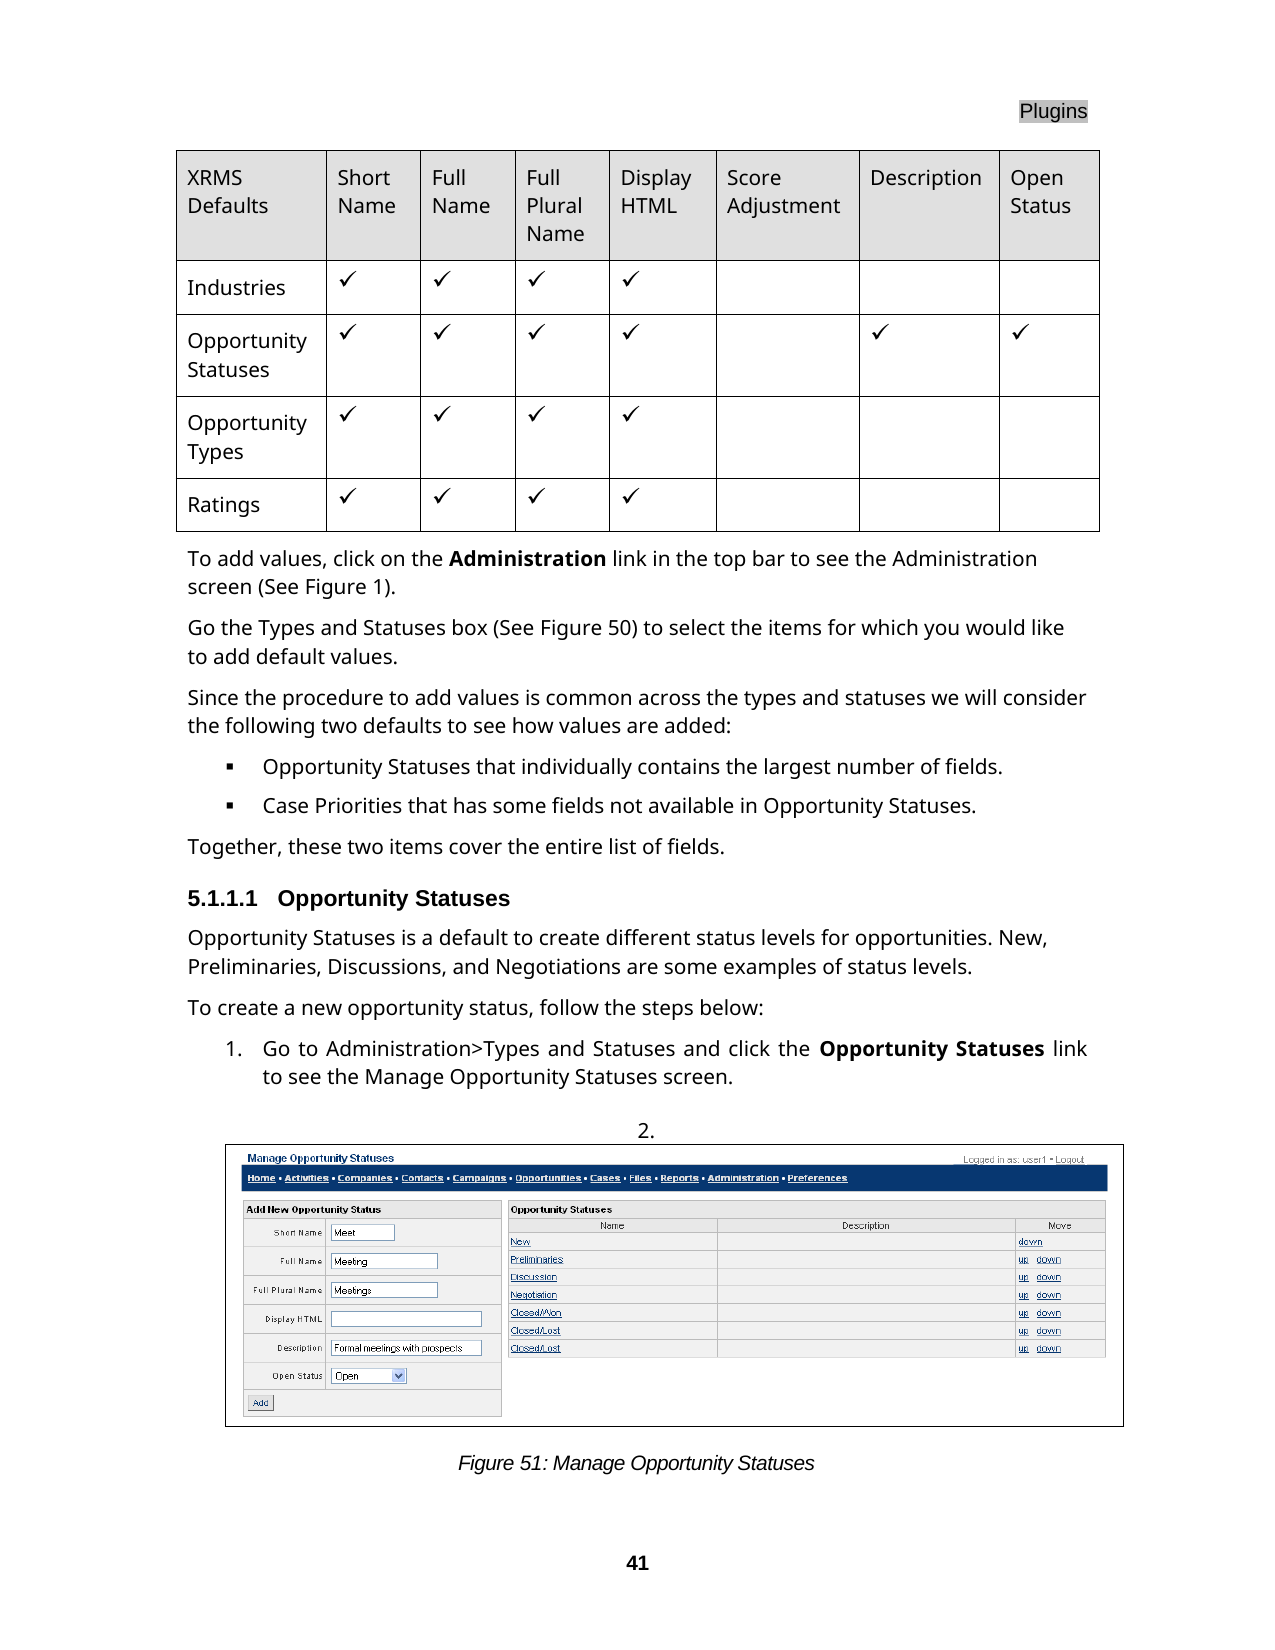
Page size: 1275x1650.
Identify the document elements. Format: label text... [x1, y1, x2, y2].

table_header Display HTML [610, 151, 716, 260]
table_header Description [860, 151, 999, 260]
table_cell  [860, 315, 999, 396]
table_header Open Status [1000, 151, 1099, 260]
table_cell [1000, 261, 1099, 314]
table_cell  [421, 261, 515, 314]
list Opportunity Statuses that individually contains the largest number of fields. [225, 752, 1087, 781]
list Case Priorities that has some fields not available in Opportunity Statuses. [225, 791, 1087, 819]
table_cell  [1000, 315, 1099, 396]
table_cell  [610, 315, 716, 396]
table_cell [860, 261, 999, 314]
table_cell  [516, 261, 609, 314]
text Figure 51: Manage Opportunity Statuses [187, 1452, 1087, 1475]
subtitle Opportunity Statuses [187, 885, 1087, 911]
table_cell [717, 315, 859, 396]
table_cell  [516, 315, 609, 396]
picture [241, 1153, 1108, 1418]
table_cell  [421, 397, 515, 478]
table_cell  [327, 261, 420, 314]
text To add values, click on the Administration link in the top bar to see the Administration screen (See Figure 1). [187, 544, 1087, 601]
table_cell Opportunity Statuses [177, 315, 326, 396]
table_cell [1000, 479, 1099, 531]
text Opportunity Statuses is a default to create different status levels for opportunities. New, Preliminaries, Discussions, and Negotiations are some examples of status levels. [187, 923, 1087, 980]
text To create a new opportunity status, follow the steps below: [187, 993, 1087, 1021]
table_cell  [610, 479, 716, 531]
table_cell [717, 397, 859, 478]
text Together, these two items cover the entire list of fields. [187, 832, 1087, 860]
table_cell  [516, 479, 609, 531]
table_cell [717, 479, 859, 531]
table_header XRMS Defaults [177, 151, 326, 260]
table_cell [860, 397, 999, 478]
table_cell [860, 479, 999, 531]
table_cell  [516, 397, 609, 478]
table_cell [717, 261, 859, 314]
table_cell  [421, 479, 515, 531]
list Go to Administration>Types and Statuses and click the Opportunity Statuses link to see the Manage Opportunity Statuses screen. [225, 1034, 1087, 1091]
text Since the procedure to add values is common across the types and statuses we will consider the following two defaults to see how values are added: [187, 683, 1087, 740]
table_header Full Name [421, 151, 515, 260]
table_header Short Name [327, 151, 420, 260]
table_cell  [421, 315, 515, 396]
table_cell Ratings [177, 479, 326, 531]
table_cell Industries [177, 261, 326, 314]
table_cell  [610, 397, 716, 478]
table_cell [1000, 397, 1099, 478]
table_header Score Adjustment [717, 151, 859, 260]
table_cell  [327, 397, 420, 478]
table_cell  [610, 261, 716, 314]
table_cell Opportunity Types [177, 397, 326, 478]
table_header Full Plural Name [516, 151, 609, 260]
table_cell  [327, 479, 420, 531]
table_cell  [327, 315, 420, 396]
text Go the Types and Statuses box (See Figure 50) to select the items for which you would like to add default values. [187, 613, 1087, 670]
